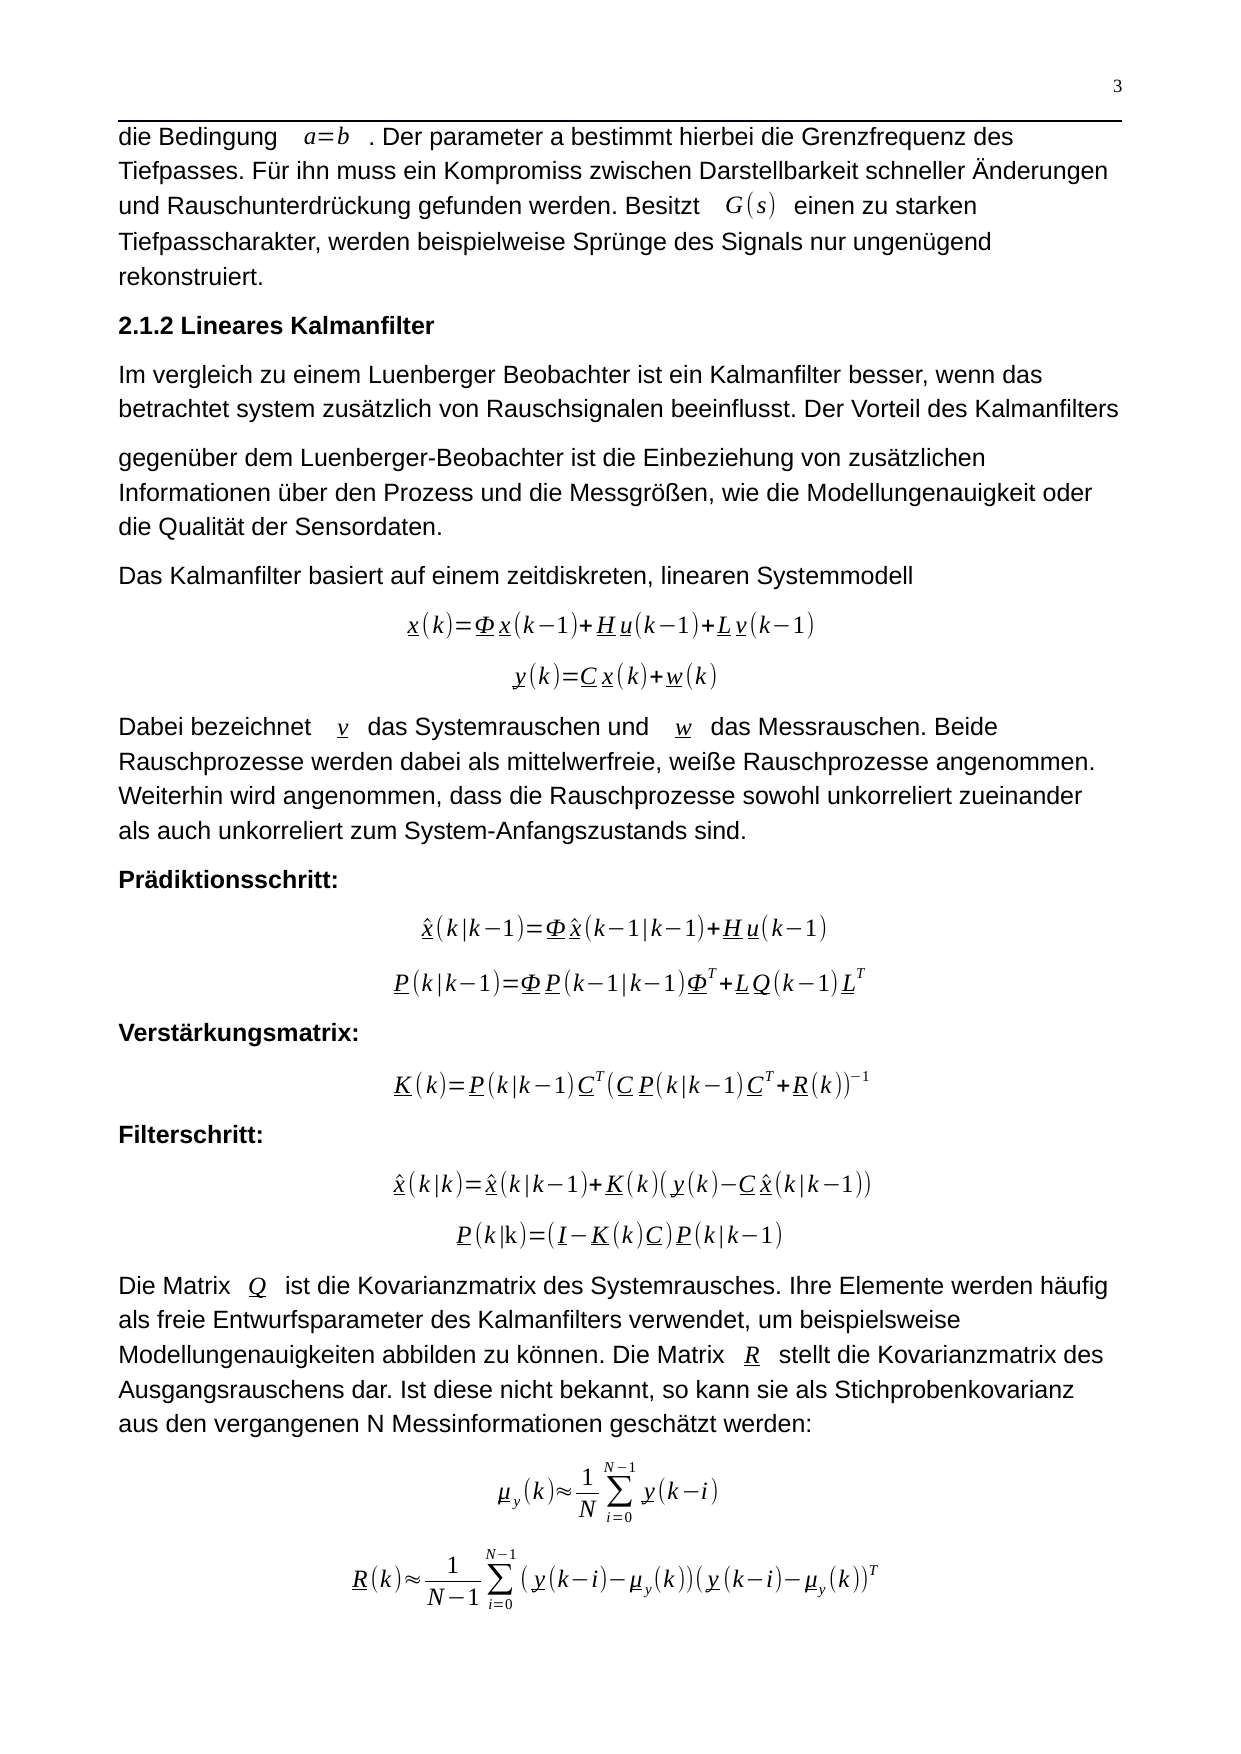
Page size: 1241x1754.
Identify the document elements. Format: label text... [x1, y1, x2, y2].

text die Bedingung . Der parameter a bestimmt hierbei die Grenzfrequenz des Tiefpasses. Für ihn muss ein Kompromiss zwischen Darstellbarkeit schneller Änderungen und Rauschunterdrückung gefunden werden. Besitzt einen zu starken Tiefpasscharakter, werden beispielweise Sprünge des Signals nur ungenügend rekonstruiert. [118, 122, 1122, 290]
text Im vergleich zu einem Luenberger Beobachter ist ein Kalmanfilter besser, wenn das betrachtet system zusätzlich von Rauschsignalen beeinflusst. Der Vorteil des Kalmanfilters [118, 360, 1122, 423]
text Prädiktionsschritt: [118, 865, 1122, 893]
text Das Kalmanfilter basiert auf einem zeitdiskreten, linearen Systemmodell [118, 561, 1122, 590]
text 2.1.2 Lineares Kalmanfilter [118, 311, 1122, 339]
text gegenüber dem Luenberger-Beobachter ist die Einbeziehung von zusätzlichen Informationen über den Prozess und die Messgrößen, wie die Modellungenauigkeit oder die Qualität der Sensordaten. [118, 443, 1122, 541]
text Verstärkungsmatrix: [118, 1018, 1122, 1047]
text Die Matrixist die Kovarianzmatrix des Systemrausches. Ihre Elemente werden häufig als freie Entwurfsparameter des Kalmanfilters verwendet, um beispielsweise Modellungenauigkeiten abbilden zu können. Die Matrixstellt die Kovarianzmatrix des Ausgangsrauschens dar. Ist diese nicht bekannt, so kann sie als Stichprobenkovarianz aus den vergangenen N Messinformationen geschätzt werden: [118, 1271, 1122, 1438]
text Dabei bezeichnet das Systemrauschen und das Messrauschen. Beide Rauschprozesse werden dabei als mittelwerfreie, weiße Rauschprozesse angenommen. Weiterhin wird angenommen, dass die Rauschprozesse sowohl unkorreliert zueinander als auch unkorreliert zum System-Anfangszustands sind. [118, 712, 1122, 844]
text Filterschritt: [118, 1120, 1122, 1149]
